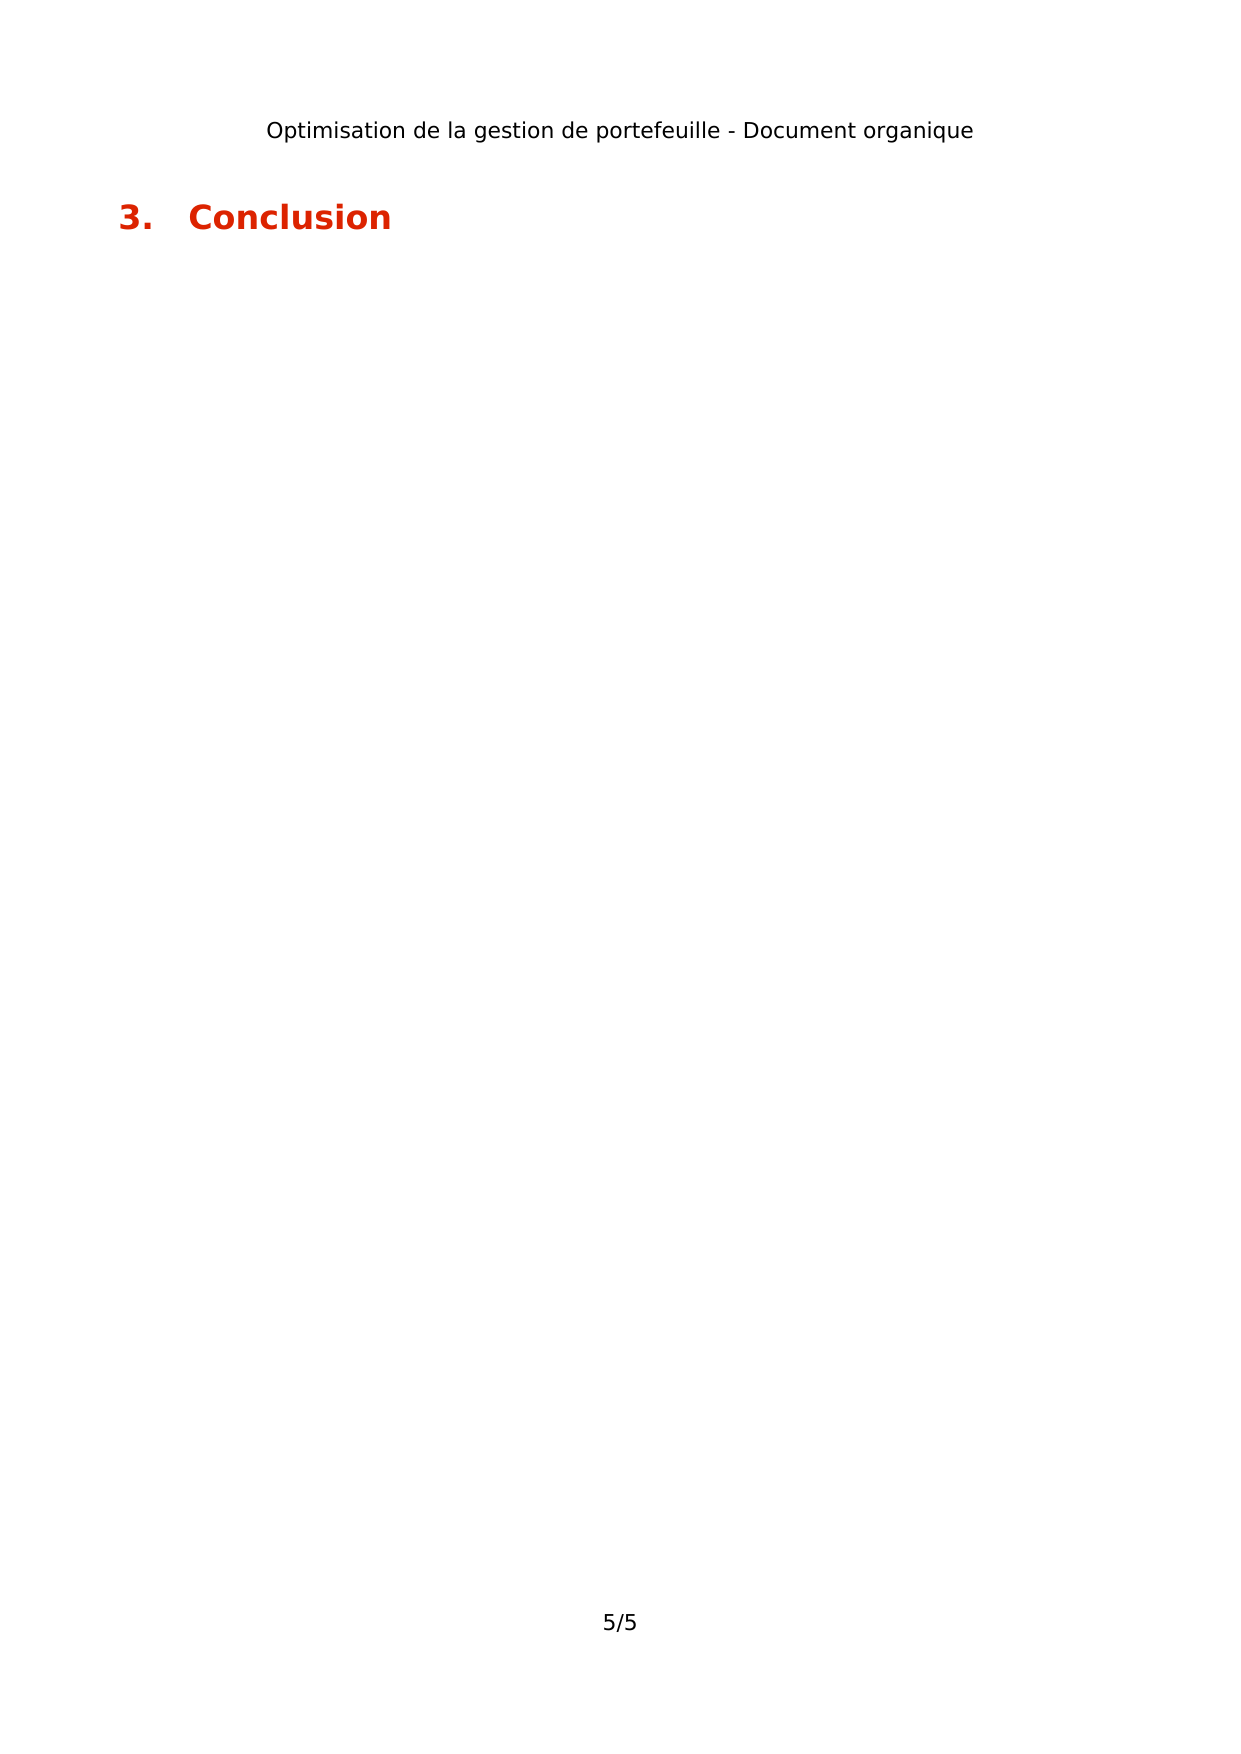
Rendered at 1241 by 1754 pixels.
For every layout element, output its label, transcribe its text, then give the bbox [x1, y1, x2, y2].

subtitle Conclusion [118, 198, 1122, 237]
